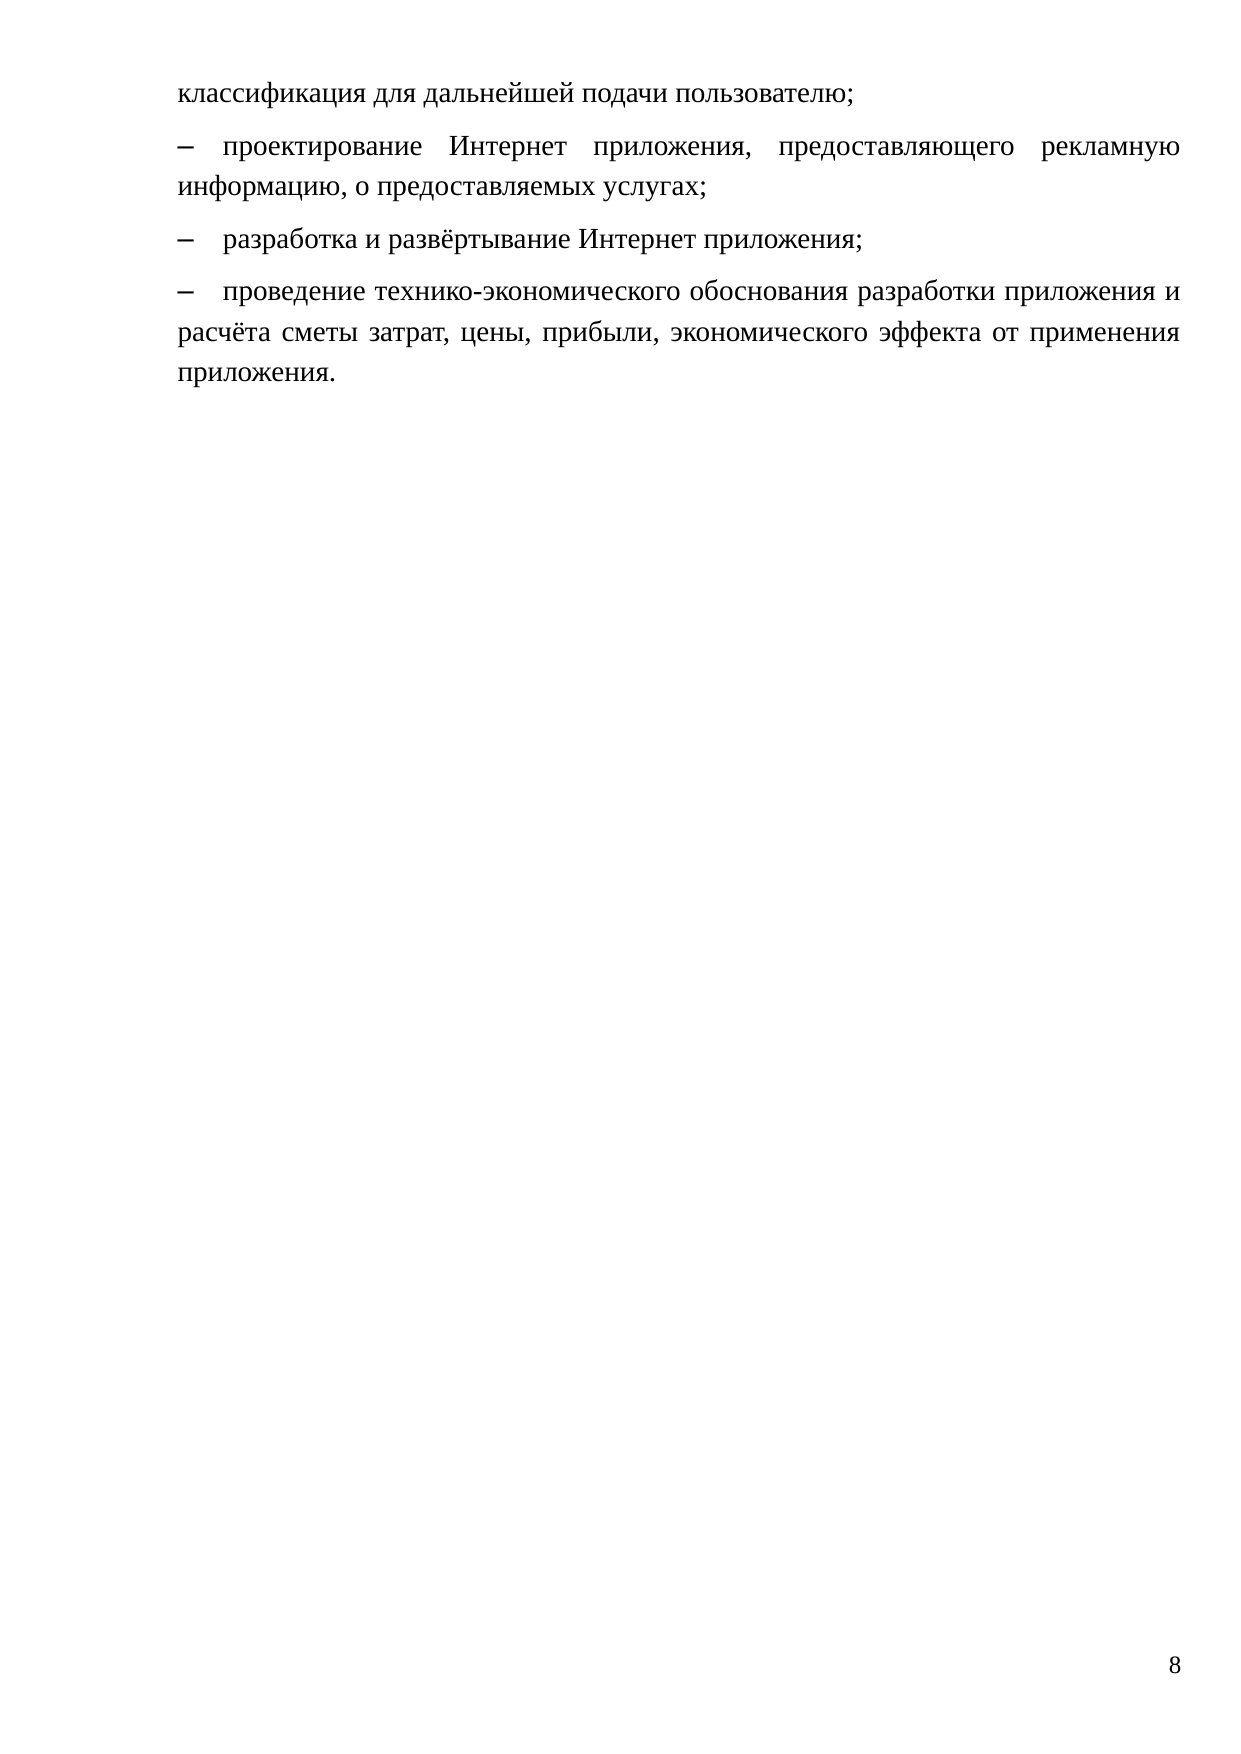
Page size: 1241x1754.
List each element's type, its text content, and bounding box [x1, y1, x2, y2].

list проведение технико-экономического обоснования разработки приложения и расчёта сметы затрат, цены, прибыли, экономического эффекта от применения приложения. [177, 273, 1181, 388]
list проектирование Интернет приложения, предоставляющего рекламную информацию, о предоставляемых услугах; [177, 128, 1181, 202]
list классификация для дальнейшей подачи пользователю; [177, 75, 1181, 108]
list разработка и развёртывание Интернет приложения; [177, 221, 1181, 254]
